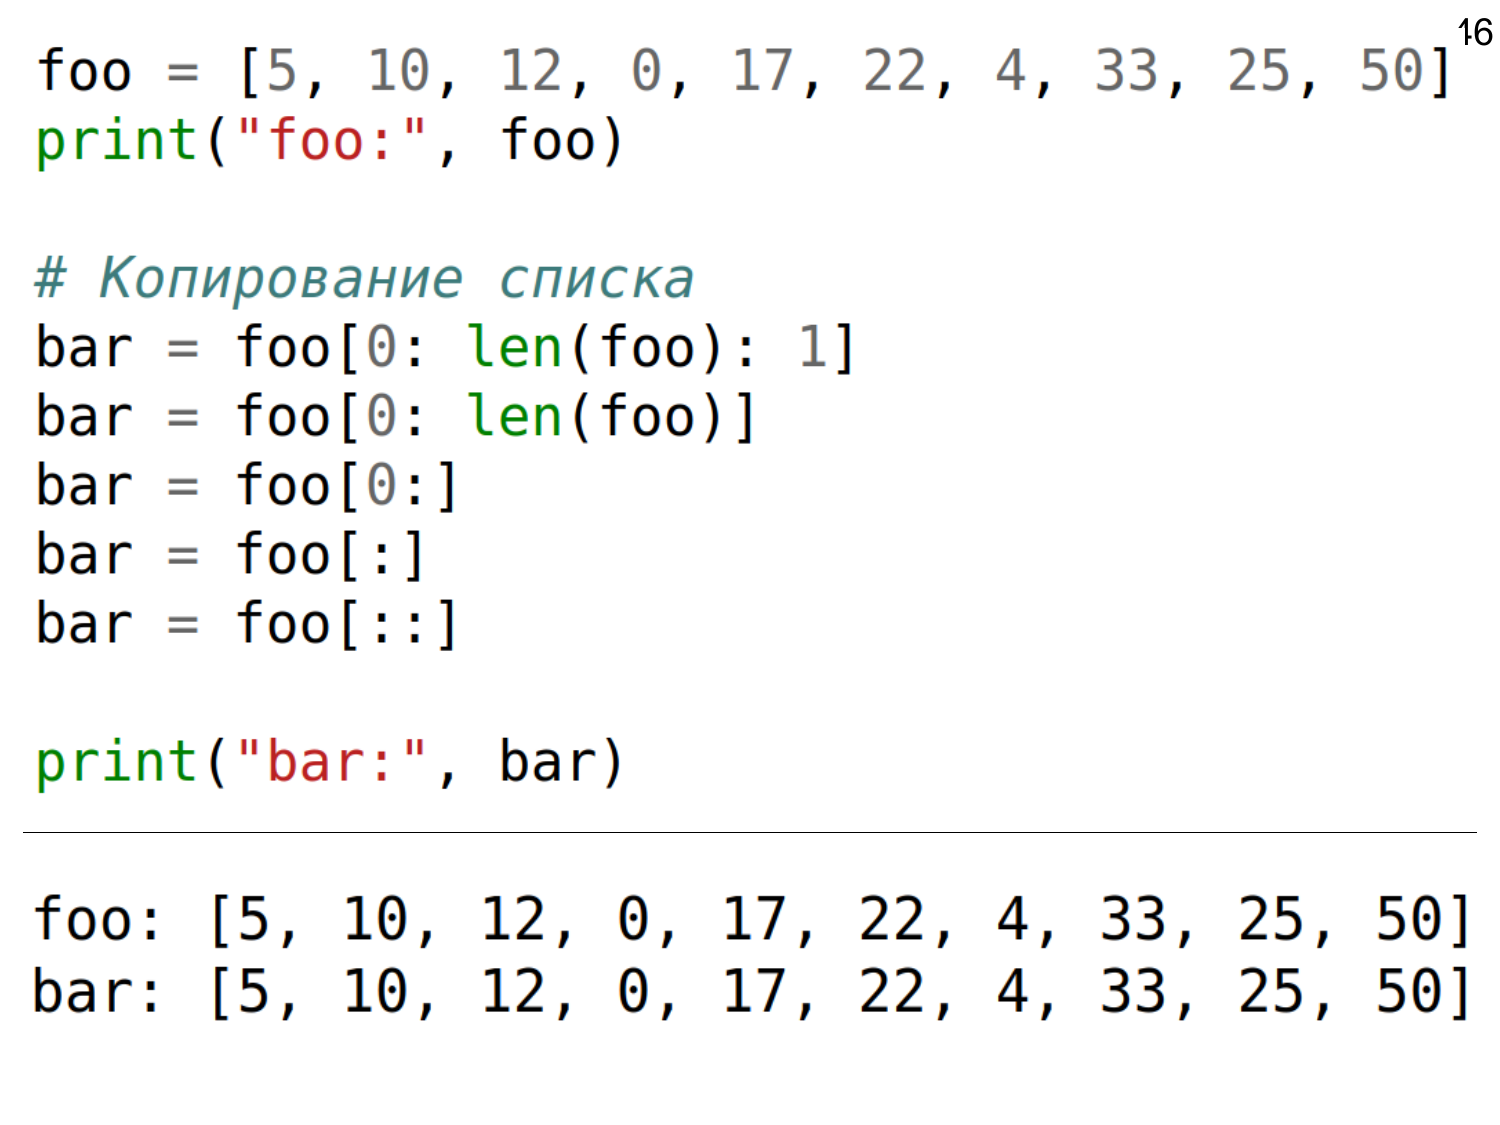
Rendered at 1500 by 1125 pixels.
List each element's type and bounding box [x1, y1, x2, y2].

picture [23, 28, 1465, 807]
picture [23, 876, 1477, 1035]
